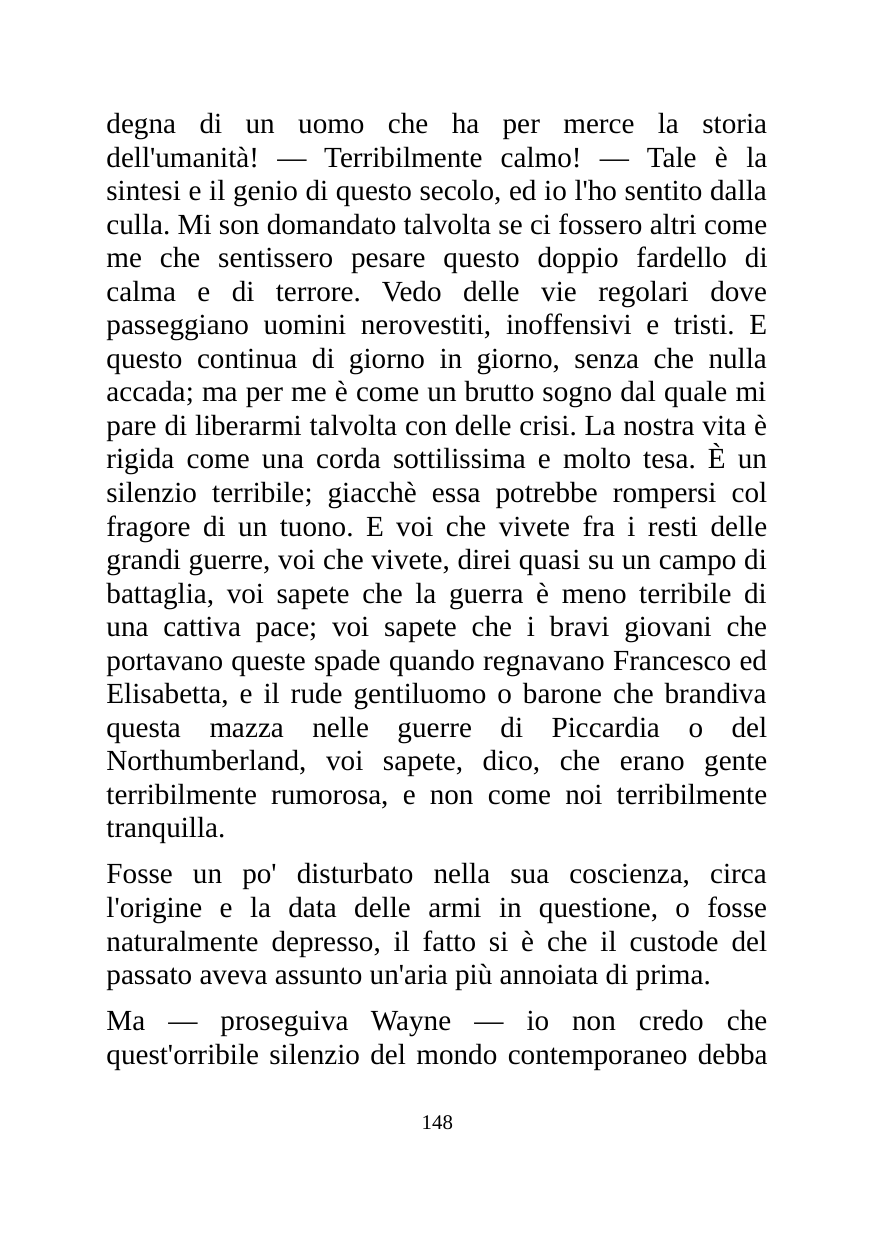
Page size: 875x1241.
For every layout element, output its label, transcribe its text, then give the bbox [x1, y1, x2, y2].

text degna di un uomo che ha per merce la storia dell'umanità! — Terribilmente calmo! — Tale è la sintesi e il genio di questo secolo, ed io l'ho sentito dalla culla. Mi son domandato talvolta se ci fossero altri come me che sentissero pesare questo doppio fardello di calma e di terrore. Vedo delle vie regolari dove passeggiano uomini nerovestiti, inoffensivi e tristi. E questo continua di giorno in giorno, senza che nulla accada; ma per me è come un brutto sogno dal quale mi pare di liberarmi talvolta con delle crisi. La nostra vita è rigida come una corda sottilissima e molto tesa. È un silenzio terribile; giacchè essa potrebbe rompersi col fragore di un tuono. E voi che vivete fra i resti delle grandi guerre, voi che vivete, direi quasi su un campo di battaglia, voi sapete che la guerra è meno terribile di una cattiva pace; voi sapete che i bravi giovani che portavano queste spade quando regnavano Francesco ed Elisabetta, e il rude gentiluomo o barone che brandiva questa mazza nelle guerre di Piccardia o del Northumberland, voi sapete, dico, che erano gente terribilmente rumorosa, e non come noi terribilmente tranquilla. [106, 106, 768, 844]
text Fosse un po' disturbato nella sua coscienza, circa l'origine e la data delle armi in questione, o fosse naturalmente depresso, il fatto si è che il custode del passato aveva assunto un'aria più annoiata di prima. [106, 857, 768, 991]
text Ma — proseguiva Wayne — io non credo che quest'orribile silenzio del mondo contemporaneo debba [106, 1003, 768, 1070]
